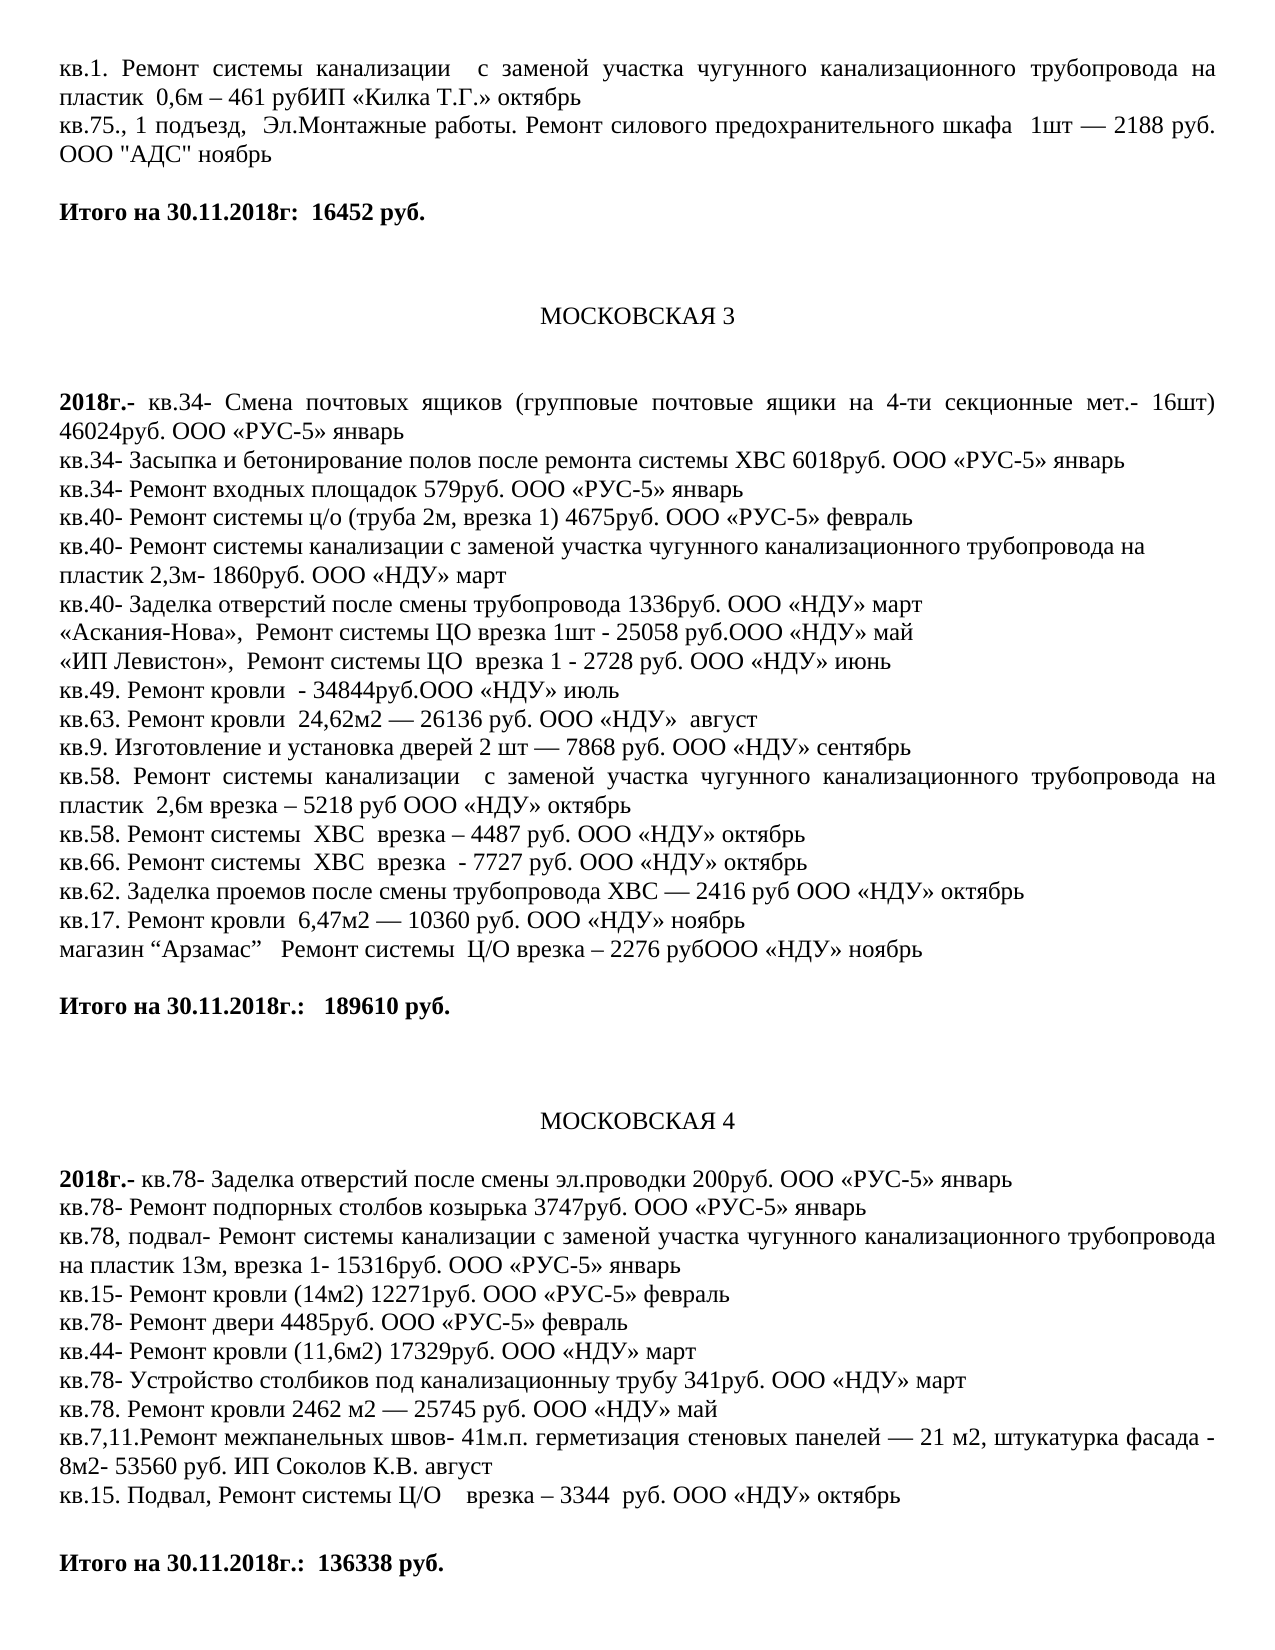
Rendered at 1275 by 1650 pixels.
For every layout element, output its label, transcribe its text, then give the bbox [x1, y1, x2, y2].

text кв.15. Подвал, Ремонт системы Ц/О врезка – 3344 руб. ООО «НДУ» октябрь [59, 1480, 1216, 1509]
text кв.34- Засыпка и бетонирование полов после ремонта системы ХВС 6018руб. ООО «РУС-5» январь [59, 445, 1216, 474]
text кв.75., 1 подъезд, Эл.Монтажные работы. Ремонт силового предохранительного шкафа 1шт — 2188 руб. ООО "АДС" ноябрь [59, 111, 1216, 168]
text Итого на 30.11.2018г.: 189610 руб. [59, 991, 1216, 1020]
text Итого на 30.11.2018г.: 136338 руб. [59, 1548, 1216, 1577]
text кв.58. Ремонт системы канализации с заменой участка чугунного канализационного трубопровода на пластик 2,6м врезка – 5218 руб ООО «НДУ» октябрь [59, 761, 1216, 819]
text кв.44- Ремонт кровли (11,6м2) 17329руб. ООО «НДУ» март [59, 1336, 1216, 1365]
text кв.63. Ремонт кровли 24,62м2 — 26136 руб. ООО «НДУ» август [59, 704, 1216, 732]
text кв.40- Заделка отверстий после смены трубопровода 1336руб. ООО «НДУ» март [59, 589, 1216, 617]
text кв.49. Ремонт кровли - 34844руб.ООО «НДУ» июль [59, 675, 1216, 704]
text кв.7,11.Ремонт межпанельных швов- 41м.п. герметизация стеновых панелей — 21 м2, штукатурка фасада - 8м2- 53560 руб. ИП Соколов К.В. август [59, 1422, 1216, 1480]
text «Аскания-Нова», Ремонт системы ЦО врезка 1шт - 25058 руб.ООО «НДУ» май [59, 617, 1216, 646]
text кв.66. Ремонт системы ХВС врезка - 7727 руб. ООО «НДУ» октябрь [59, 847, 1216, 876]
text кв.15- Ремонт кровли (14м2) 12271руб. ООО «РУС-5» февраль [59, 1279, 1216, 1307]
text кв.78- Ремонт подпорных столбов козырька 3747руб. ООО «РУС-5» январь [59, 1192, 1216, 1221]
text кв.78. Ремонт кровли 2462 м2 — 25745 руб. ООО «НДУ» май [59, 1394, 1216, 1422]
text кв.40- Ремонт системы канализации с заменой участка чугунного канализационного трубопровода на пластик 2,3м- 1860руб. ООО «НДУ» март [59, 531, 1216, 589]
text 2018г.- кв.34- Смена почтовых ящиков (групповые почтовые ящики на 4-ти секционные мет.- 16шт) 46024руб. ООО «РУС-5» январь [59, 387, 1216, 445]
text магазин “Арзамас” Ремонт системы Ц/О врезка – 2276 рубООО «НДУ» ноябрь [59, 934, 1216, 962]
text кв.40- Ремонт системы ц/о (труба 2м, врезка 1) 4675руб. ООО «РУС-5» февраль [59, 502, 1216, 531]
text МОСКОВСКАЯ 3 [59, 301, 1216, 330]
text 2018г.- кв.78- Заделка отверстий после смены эл.проводки 200руб. ООО «РУС-5» январь [59, 1164, 1216, 1192]
text кв.58. Ремонт системы ХВС врезка – 4487 руб. ООО «НДУ» октябрь [59, 819, 1216, 847]
text кв.78, подвал- Ремонт системы канализации с заменой участка чугунного канализационного трубопровода на пластик 13м, врезка 1- 15316руб. ООО «РУС-5» январь [59, 1221, 1216, 1279]
text кв.78- Ремонт двери 4485руб. ООО «РУС-5» февраль [59, 1307, 1216, 1336]
text Итого на 30.11.2018г: 16452 руб. [59, 197, 1216, 226]
text кв.62. Заделка проемов после смены трубопровода ХВС — 2416 руб ООО «НДУ» октябрь [59, 876, 1216, 905]
text кв.78- Устройство столбиков под канализационныу трубу 341руб. ООО «НДУ» март [59, 1365, 1216, 1394]
text кв.17. Ремонт кровли 6,47м2 — 10360 руб. ООО «НДУ» ноябрь [59, 905, 1216, 934]
text кв.9. Изготовление и установка дверей 2 шт — 7868 руб. ООО «НДУ» сентябрь [59, 732, 1216, 761]
text «ИП Левистон», Ремонт системы ЦО врезка 1 - 2728 руб. ООО «НДУ» июнь [59, 646, 1216, 675]
text кв.34- Ремонт входных площадок 579руб. ООО «РУС-5» январь [59, 474, 1216, 502]
text МОСКОВСКАЯ 4 [59, 1106, 1216, 1135]
text кв.1. Ремонт системы канализации с заменой участка чугунного канализационного трубопровода на пластик 0,6м – 461 рубИП «Килка Т.Г.» октябрь [59, 53, 1216, 111]
